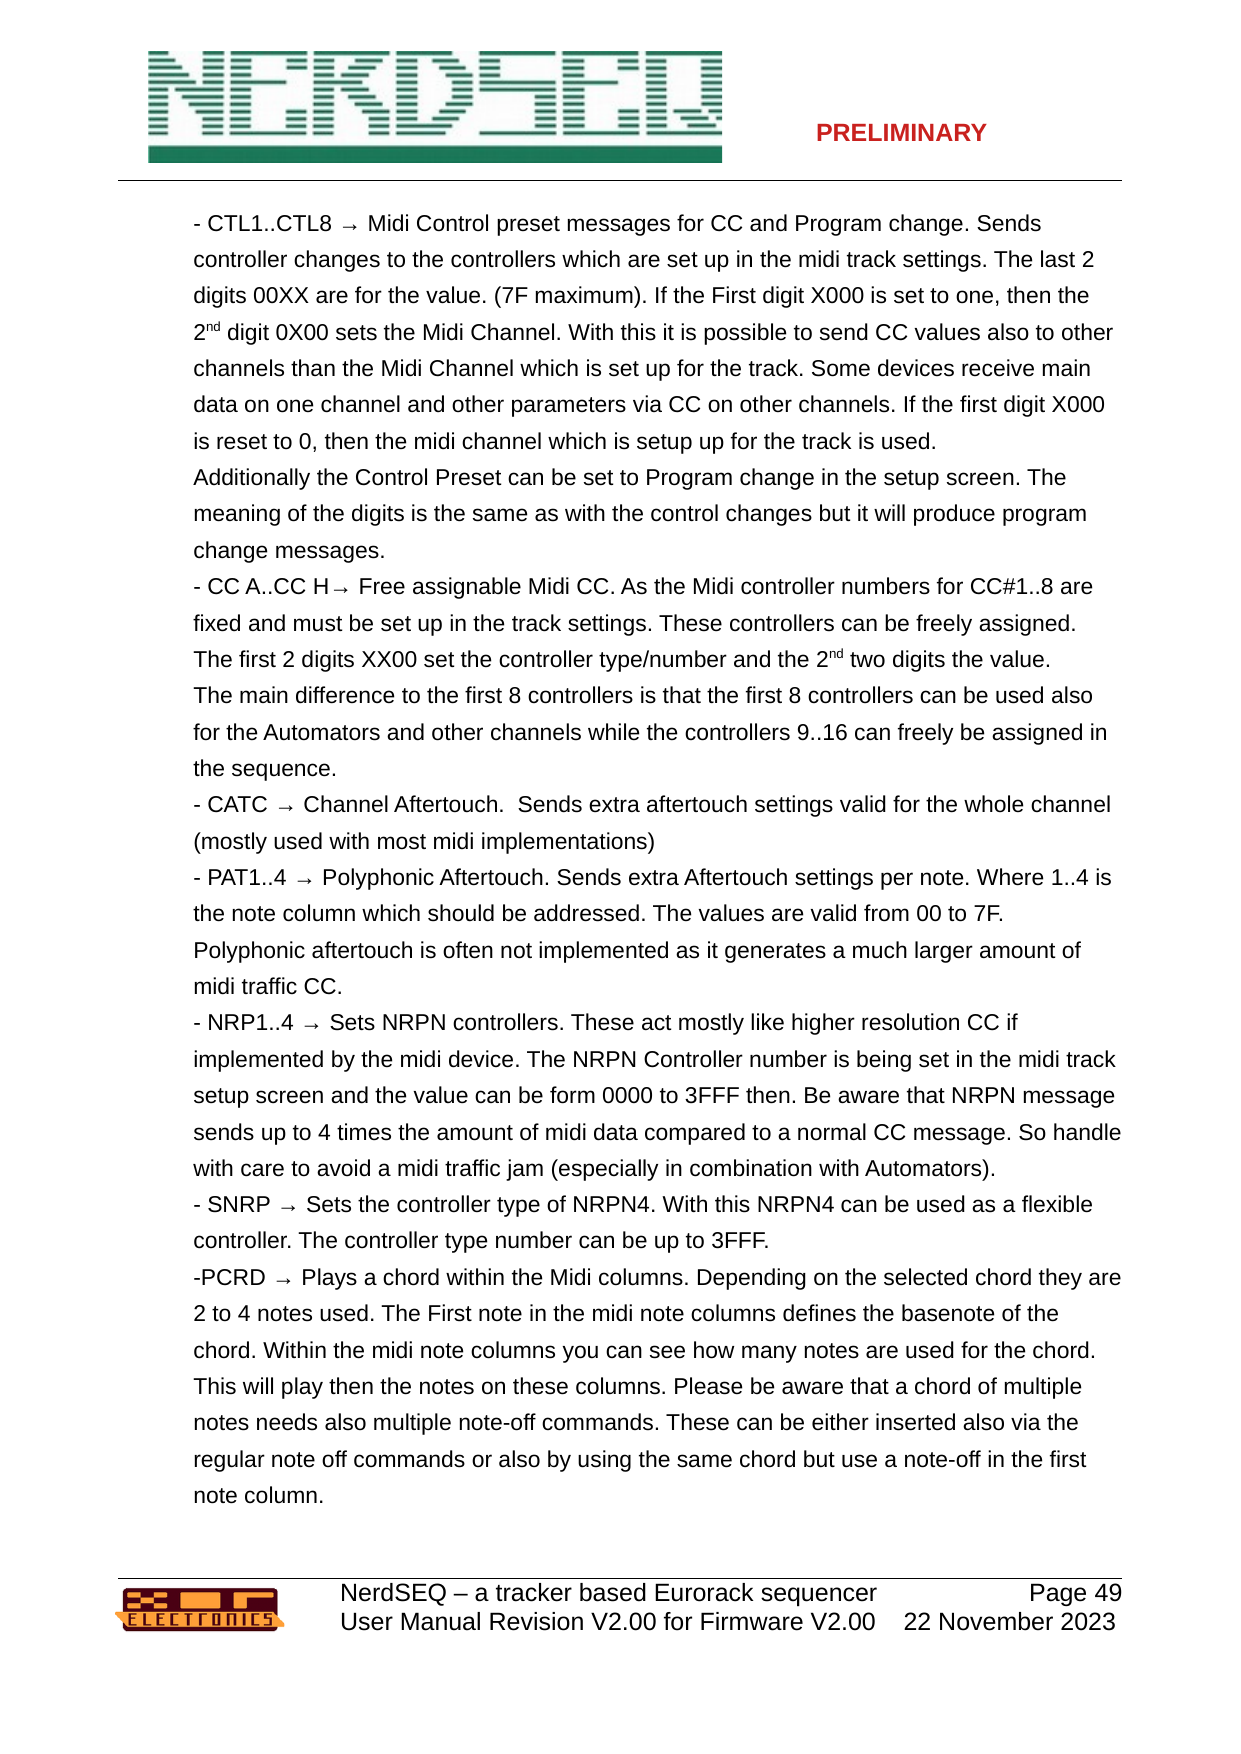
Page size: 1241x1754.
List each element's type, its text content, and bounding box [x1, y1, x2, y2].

list - CC A..CC H→ Free assignable Midi CC. As the Midi controller numbers for CC#1..8 are fixed and must be set up in the track settings. These controllers can be freely assigned. [156, 573, 1122, 636]
list - PAT1..4 → Polyphonic Aftertouch. Sends extra Aftertouch settings per note. Where 1..4 is the note column which should be addressed. The values are valid from 00 to 7F. [156, 864, 1122, 927]
picture [115, 1584, 285, 1634]
list - SNRP → Sets the controller type of NRPN4. With this NRPN4 can be used as a flexible controller. The controller type number can be up to 3FFF. [156, 1191, 1122, 1254]
list - CATC → Channel Aftertouch. Sends extra aftertouch settings valid for the whole channel (mostly used with most midi implementations) [156, 791, 1122, 854]
list Polyphonic aftertouch is often not implemented as it generates a much larger amount of midi traffic CC. [156, 937, 1122, 999]
list The first 2 digits XX00 set the controller type/number and the 2nd two digits the value. [156, 646, 1122, 672]
picture [148, 51, 723, 163]
list Additionally the Control Preset can be set to Program change in the setup screen. The meaning of the digits is the same as with the control changes but it will produce program change messages. [156, 464, 1122, 563]
list - CTL1..CTL8 → Midi Control preset messages for CC and Program change. Sends controller changes to the controllers which are set up in the midi track settings. The last 2 digits 00XX are for the value. (7F maximum). If the First digit X000 is set to one, then the 2nd digit 0X00 sets the Midi Channel. With this it is possible to send CC values also to other channels than the Midi Channel which is set up for the track. Some devices receive main data on one channel and other parameters via CC on other channels. If the first digit X000 is reset to 0, then the midi channel which is setup up for the track is used. [156, 209, 1122, 454]
list The main difference to the first 8 controllers is that the first 8 controllers can be used also for the Automators and other channels while the controllers 9..16 can freely be assigned in the sequence. [156, 682, 1122, 781]
list -PCRD → Plays a chord within the Midi columns. Depending on the selected chord they are 2 to 4 notes used. The First note in the midi note columns defines the basenote of the chord. Within the midi note columns you can see how many notes are used for the chord. This will play then the notes on these columns. Please be aware that a chord of multiple notes needs also multiple note-off commands. These can be either inserted also via the regular note off commands or also by using the same chord but use a note-off in the first note column. [156, 1264, 1122, 1508]
list - NRP1..4 → Sets NRPN controllers. These act mostly like higher resolution CC if implemented by the midi device. The NRPN Controller number is being set in the midi track setup screen and the value can be form 0000 to 3FFF then. Be aware that NRPN message sends up to 4 times the amount of midi data compared to a normal CC message. So handle with care to avoid a midi traffic jam (especially in combination with Automators). [156, 1009, 1122, 1181]
